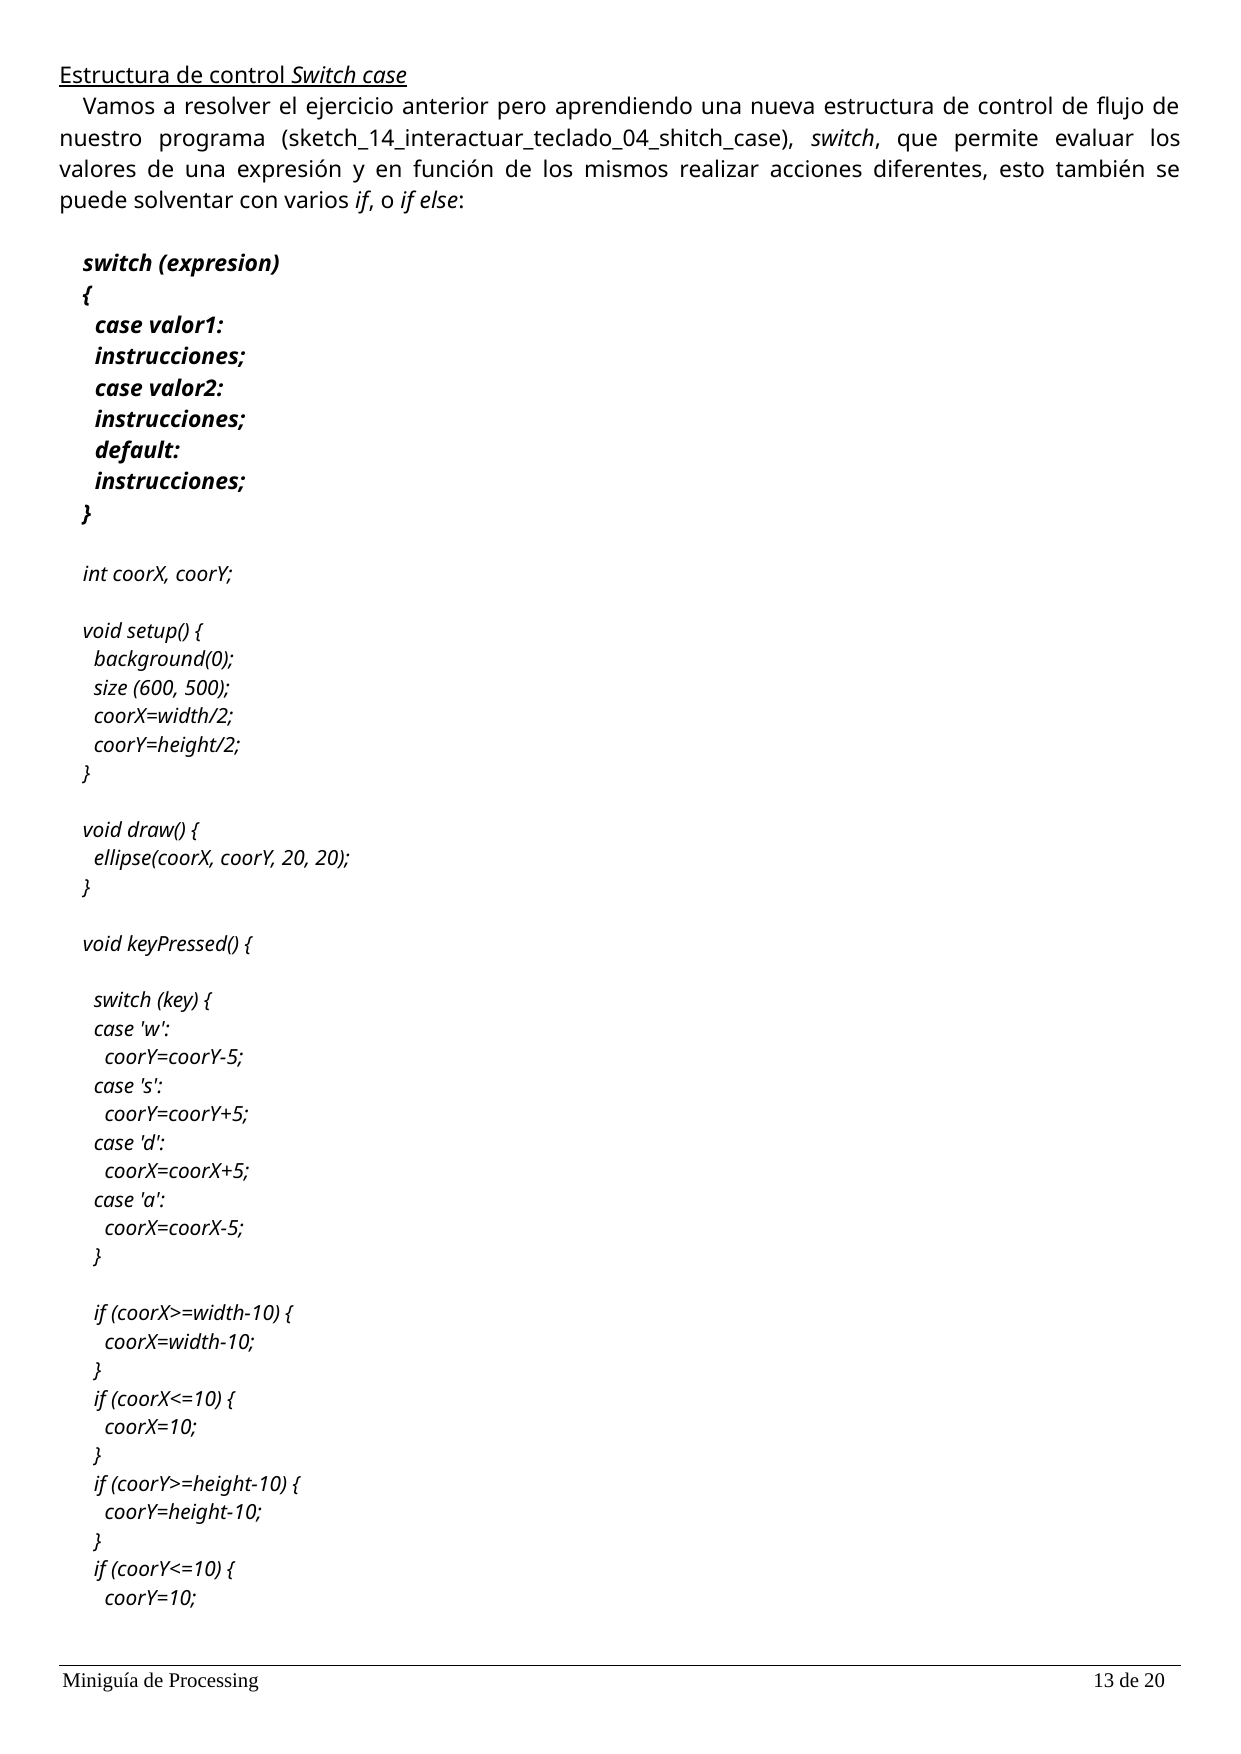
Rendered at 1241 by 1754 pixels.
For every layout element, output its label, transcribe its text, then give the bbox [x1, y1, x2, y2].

text case 'd': [59, 1128, 1181, 1156]
text } [59, 758, 1181, 787]
text Estructura de control Switch case [59, 59, 1181, 90]
text case valor2: [59, 372, 1181, 403]
text } [59, 872, 1181, 900]
text switch (expresion) [59, 247, 1181, 278]
text void setup() { [59, 616, 1181, 644]
text instrucciones; [59, 403, 1181, 434]
text if (coorY<=10) { [59, 1554, 1181, 1583]
text } [59, 1526, 1181, 1554]
text case valor1: [59, 309, 1181, 340]
text coorY=coorY-5; [59, 1042, 1181, 1071]
text background(0); [59, 644, 1181, 673]
text coorY=height-10; [59, 1497, 1181, 1526]
text case 'a': [59, 1185, 1181, 1213]
text } [59, 1242, 1181, 1270]
text instrucciones; [59, 465, 1181, 497]
text } [59, 497, 1181, 528]
text coorY=coorY+5; [59, 1099, 1181, 1128]
text default: [59, 434, 1181, 465]
text case 's': [59, 1071, 1181, 1099]
text int coorX, coorY; [59, 559, 1181, 587]
text coorY=10; [59, 1583, 1181, 1611]
text instrucciones; [59, 340, 1181, 372]
text if (coorX>=width-10) { [59, 1298, 1181, 1327]
text size (600, 500); [59, 673, 1181, 701]
text coorX=width/2; [59, 701, 1181, 730]
text coorX=width-10; [59, 1327, 1181, 1355]
text Vamos a resolver el ejercicio anterior pero aprendiendo una nueva estructura de control de flujo de nuestro programa (sketch_14_interactuar_teclado_04_shitch_case), switch, que permite evaluar los valores de una expresión y en función de los mismos realizar acciones diferentes, esto también se puede solventar con varios if, o if else: [59, 90, 1181, 215]
text coorX=coorX-5; [59, 1213, 1181, 1242]
text { [59, 278, 1181, 309]
text if (coorX<=10) { [59, 1384, 1181, 1412]
text switch (key) { [59, 986, 1181, 1014]
text coorY=height/2; [59, 730, 1181, 758]
text coorX=10; [59, 1412, 1181, 1441]
text } [59, 1355, 1181, 1384]
text } [59, 1441, 1181, 1469]
text if (coorY>=height-10) { [59, 1469, 1181, 1497]
text void keyPressed() { [59, 929, 1181, 957]
text case 'w': [59, 1014, 1181, 1042]
text coorX=coorX+5; [59, 1156, 1181, 1185]
text ellipse(coorX, coorY, 20, 20); [59, 843, 1181, 872]
text void draw() { [59, 815, 1181, 843]
